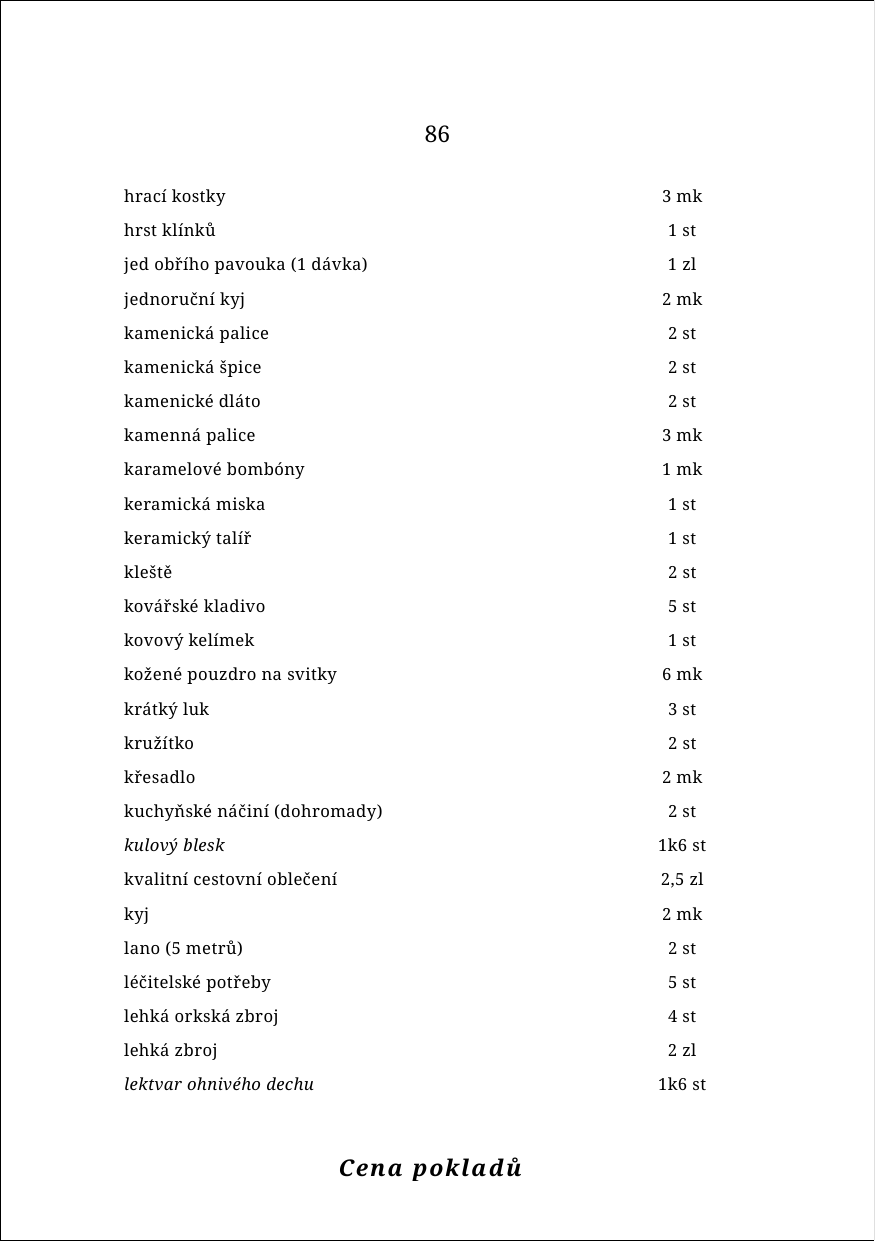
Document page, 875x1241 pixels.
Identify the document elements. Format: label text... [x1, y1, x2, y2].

table_cell kovový kelímek [118, 623, 608, 657]
table_cell 2 zl [608, 1033, 756, 1067]
table_cell 3 st [608, 691, 756, 726]
table_cell 3 mk [608, 179, 756, 213]
table_cell 2 st [608, 794, 756, 828]
table_cell 1 mk [608, 452, 756, 486]
table_cell hrací kostky [118, 179, 608, 213]
table_cell kyj [118, 896, 608, 931]
table_cell 2 st [608, 931, 756, 965]
table_cell jednoruční kyj [118, 281, 608, 316]
table_cell 1 st [608, 623, 756, 657]
table_cell keramická miska [118, 486, 608, 521]
table_cell 2 st [608, 555, 756, 589]
table_cell 2 st [608, 350, 756, 384]
table_cell 6 mk [608, 657, 756, 691]
table_cell karamelové bombóny [118, 452, 608, 486]
table_cell 1k6 st [608, 1067, 756, 1101]
table_cell kamenická palice [118, 316, 608, 350]
table_cell kulový blesk [118, 828, 608, 862]
table_cell 5 st [608, 965, 756, 999]
table_cell 2,5 zl [608, 862, 756, 896]
table_cell 2 st [608, 316, 756, 350]
table_cell léčitelské potřeby [118, 965, 608, 999]
table_cell 2 mk [608, 281, 756, 316]
table_cell křesadlo [118, 760, 608, 794]
table_cell kuchyňské náčiní (dohromady) [118, 794, 608, 828]
table_cell kvalitní cestovní oblečení [118, 862, 608, 896]
table_cell kamenická špice [118, 350, 608, 384]
table_cell 2 st [608, 384, 756, 418]
table_cell kleště [118, 555, 608, 589]
table_cell lano (5 metrů) [118, 931, 608, 965]
table_cell kružítko [118, 726, 608, 760]
table_cell kamenná palice [118, 418, 608, 452]
table_cell 5 st [608, 589, 756, 623]
table_cell kožené pouzdro na svitky [118, 657, 608, 691]
table_cell kamenické dláto [118, 384, 608, 418]
table_cell lehká orkská zbroj [118, 999, 608, 1033]
table_cell 1 zl [608, 247, 756, 281]
table_cell 2 st [608, 726, 756, 760]
table_cell jed obřího pavouka (1 dávka) [118, 247, 608, 281]
table_cell 1k6 st [608, 828, 756, 862]
table_cell lehká zbroj [118, 1033, 608, 1067]
table_cell 4 st [608, 999, 756, 1033]
table_cell hrst klínků [118, 213, 608, 247]
table_cell kovářské kladivo [118, 589, 608, 623]
table_cell krátký luk [118, 691, 608, 726]
table_cell 1 st [608, 486, 756, 521]
table_cell 2 mk [608, 760, 756, 794]
table_cell 3 mk [608, 418, 756, 452]
table_cell 2 mk [608, 896, 756, 931]
table_cell 1 st [608, 521, 756, 555]
table_cell keramický talíř [118, 521, 608, 555]
table_cell 1 st [608, 213, 756, 247]
table_cell lektvar ohnivého dechu [118, 1067, 608, 1101]
